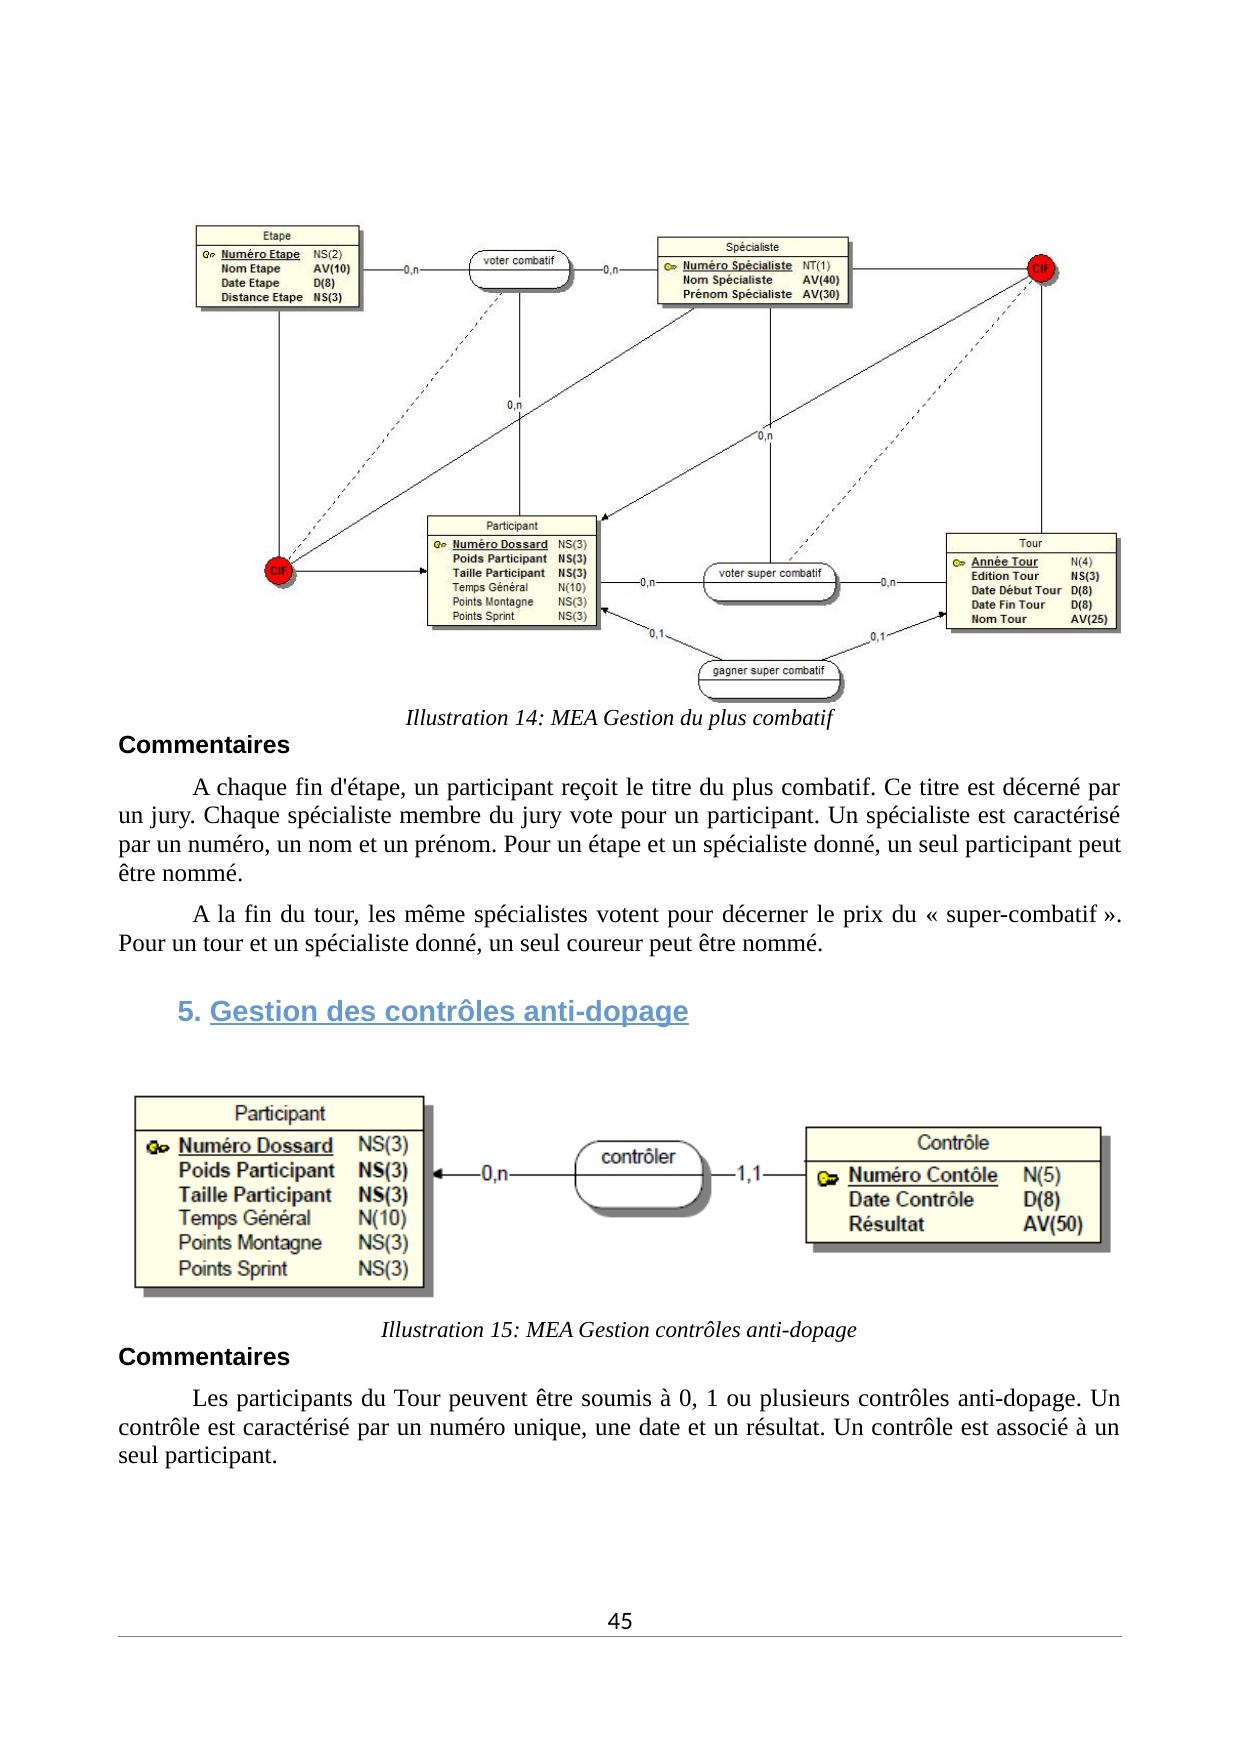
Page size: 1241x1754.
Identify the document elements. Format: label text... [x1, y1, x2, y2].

subtitle Commentaires [118, 1342, 1122, 1371]
subtitle [118, 118, 1122, 169]
text A la fin du tour, les même spécialistes votent pour décerner le prix du « super-combatif ». Pour un tour et un spécialiste donné, un seul coureur peut être nommé. [118, 899, 1122, 957]
text Illustration 14: MEA Gestion du plus combatif [118, 705, 1122, 731]
subtitle Commentaires [118, 731, 1122, 759]
text Les participants du Tour peuvent être soumis à 0, 1 ou plusieurs contrôles anti-dopage. Un contrôle est caractérisé par un numéro unique, une date et un résultat. Un contrôle est associé à un seul participant. [118, 1383, 1122, 1469]
text Illustration 15: MEA Gestion contrôles anti-dopage [118, 1316, 1122, 1342]
picture [118, 169, 1123, 705]
text A chaque fin d'étape, un participant reçoit le titre du plus combatif. Ce titre est décerné par un jury. Chaque spécialiste membre du jury vote pour un participant. Un spécialiste est caractérisé par un numéro, un nom et un prénom. Pour un étape et un spécialiste donné, un seul participant peut être nommé. [118, 772, 1122, 887]
subtitle [118, 1057, 1122, 1070]
subtitle Gestion des contrôles anti-dopage [177, 994, 1122, 1027]
